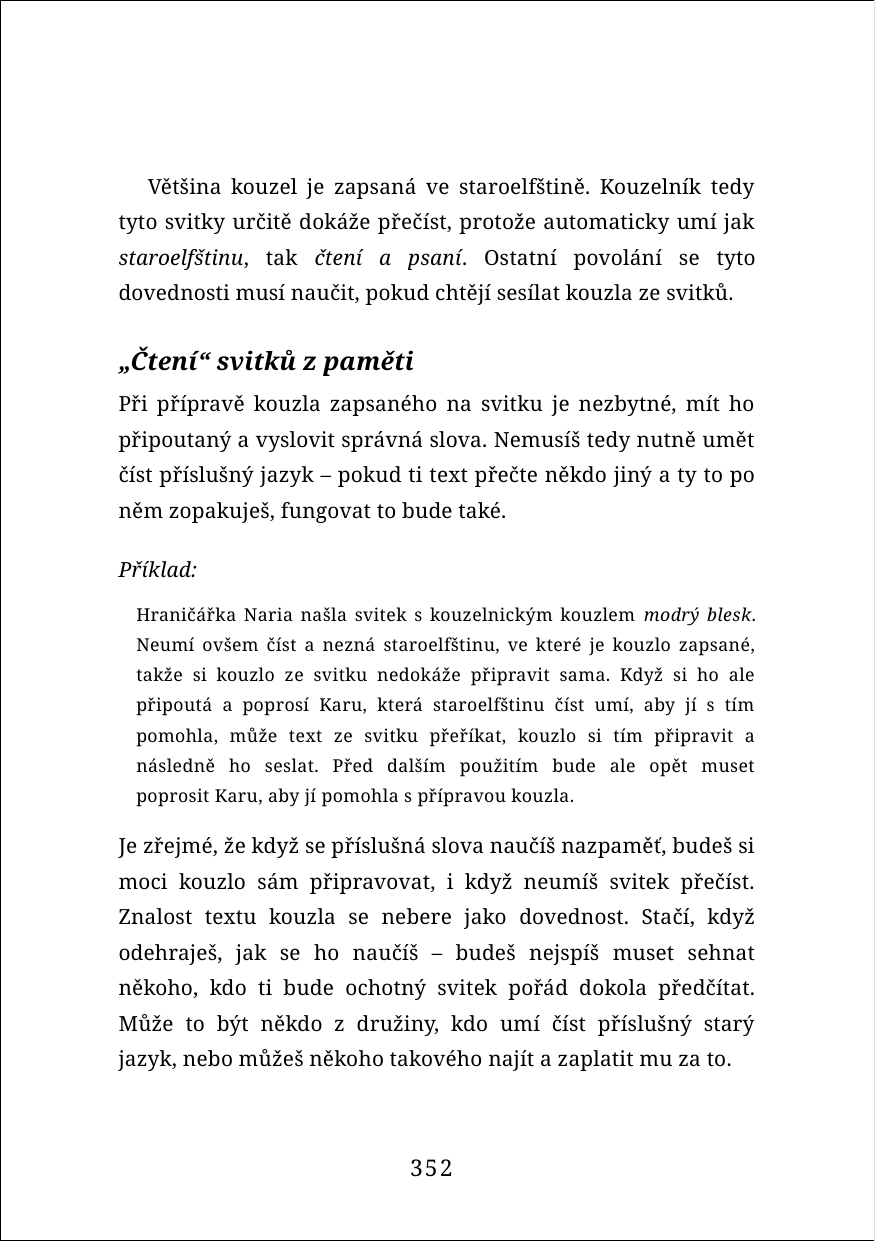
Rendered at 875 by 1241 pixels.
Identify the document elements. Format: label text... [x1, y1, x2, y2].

text Hraničářka Naria našla svitek s kouzelnickým kouzlem modrý blesk. Neumí ovšem číst a nezná staroelfštinu, ve které je kouzlo zapsané, takže si kouzlo ze svitku nedokáže připravit sama. Když si ho ale připoutá a poprosí Karu, která staroelfštinu číst umí, aby jí s tím pomohla, může text ze svitku přeříkat, kouzlo si tím připravit a následně ho seslat. Před dalším použitím bude ale opět muset poprosit Karu, aby jí pomohla s přípravou kouzla. [136, 602, 756, 808]
text Většina kouzel je zapsaná ve staroelfštině. Kouzelník tedy tyto svitky určitě dokáže přečíst, protože automaticky umí jak staroelfštinu, tak čtení a psaní. Ostatní povolání se tyto dovednosti musí naučit, pokud chtějí sesílat kouzla ze svitků. [118, 172, 756, 307]
text Při přípravě kouzla zapsaného na svitku je nezbytné, mít ho připoutaný a vyslovit správná slova. Nemusíš tedy nutně umět číst příslušný jazyk – pokud ti text přečte někdo jiný a ty to po něm zopakuješ, fungovat to bude také. [118, 389, 756, 524]
text Je zřejmé, že když se příslušná slova naučíš nazpaměť, budeš si moci kouzlo sám připravovat, i když neumíš svitek přečíst. Znalost textu kouzla se nebere jako dovednost. Stačí, když odehraješ, jak se ho naučíš – budeš nejspíš muset sehnat někoho, kdo ti bude ochotný svitek pořád dokola předčítat. Může to být někdo z družiny, kdo umí číst příslušný starý jazyk, nebo můžeš někoho takového najít a zaplatit mu za to. [118, 831, 756, 1073]
subtitle „Čtení“ svitků z paměti [118, 343, 756, 377]
text Příklad: [118, 555, 756, 583]
